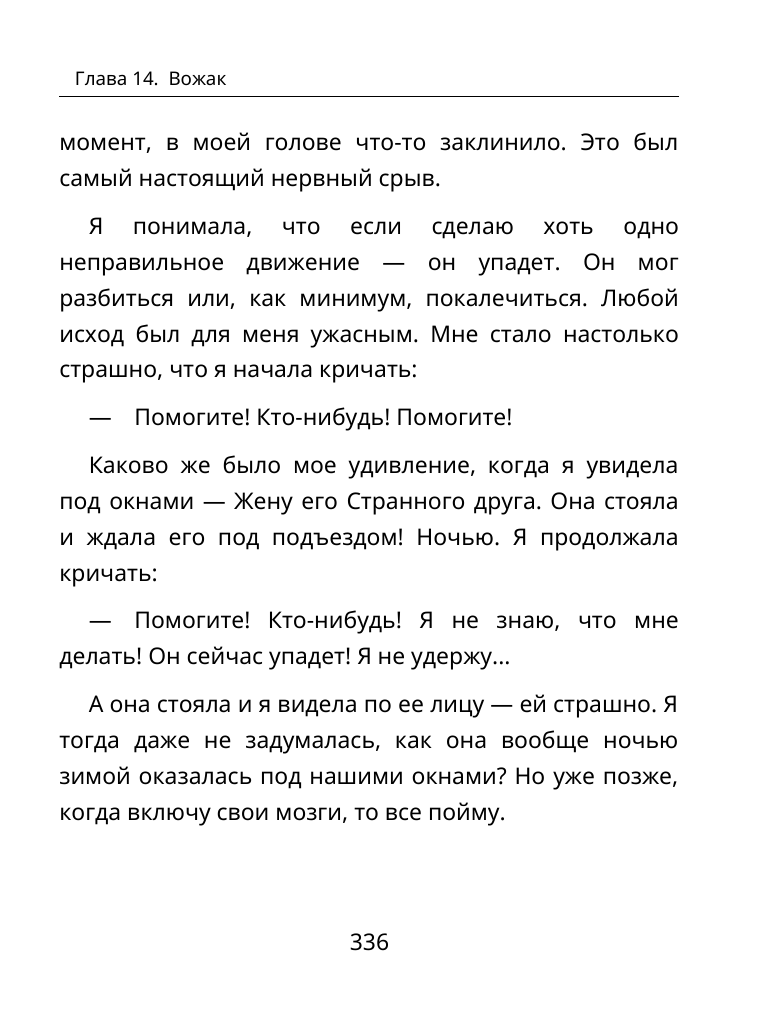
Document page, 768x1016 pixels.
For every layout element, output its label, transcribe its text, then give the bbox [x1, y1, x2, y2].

text Я понимала, что если сделаю хоть одно неправильное движение — он упадет. Он мог разбиться или, как минимум, покалечиться. Любой исход был для меня ужасным. Мне стало настолько страшно, что я начала кричать: [59, 210, 679, 385]
text Каково же было мое удивление, когда я увидела под окнами — Жену его Странного друга. Она стояла и ждала его под подъездом! Ночью. Я продолжала кричать: [59, 449, 679, 588]
list Помогите! Кто-нибудь! Я не знаю, что мне делать! Он сейчас упадет! Я не удержу... [59, 604, 679, 672]
text момент, в моей голове что-то заклинило. Это был самый настоящий нервный срыв. [59, 126, 679, 193]
list Помогите! Кто-нибудь! Помогите! [59, 401, 679, 432]
text А она стояла и я видела по ее лицу — ей страшно. Я тогда даже не задумалась, как она вообще ночью зимой оказалась под нашими окнами? Но уже позже, когда включу свои мозги, то все пойму. [59, 688, 679, 827]
